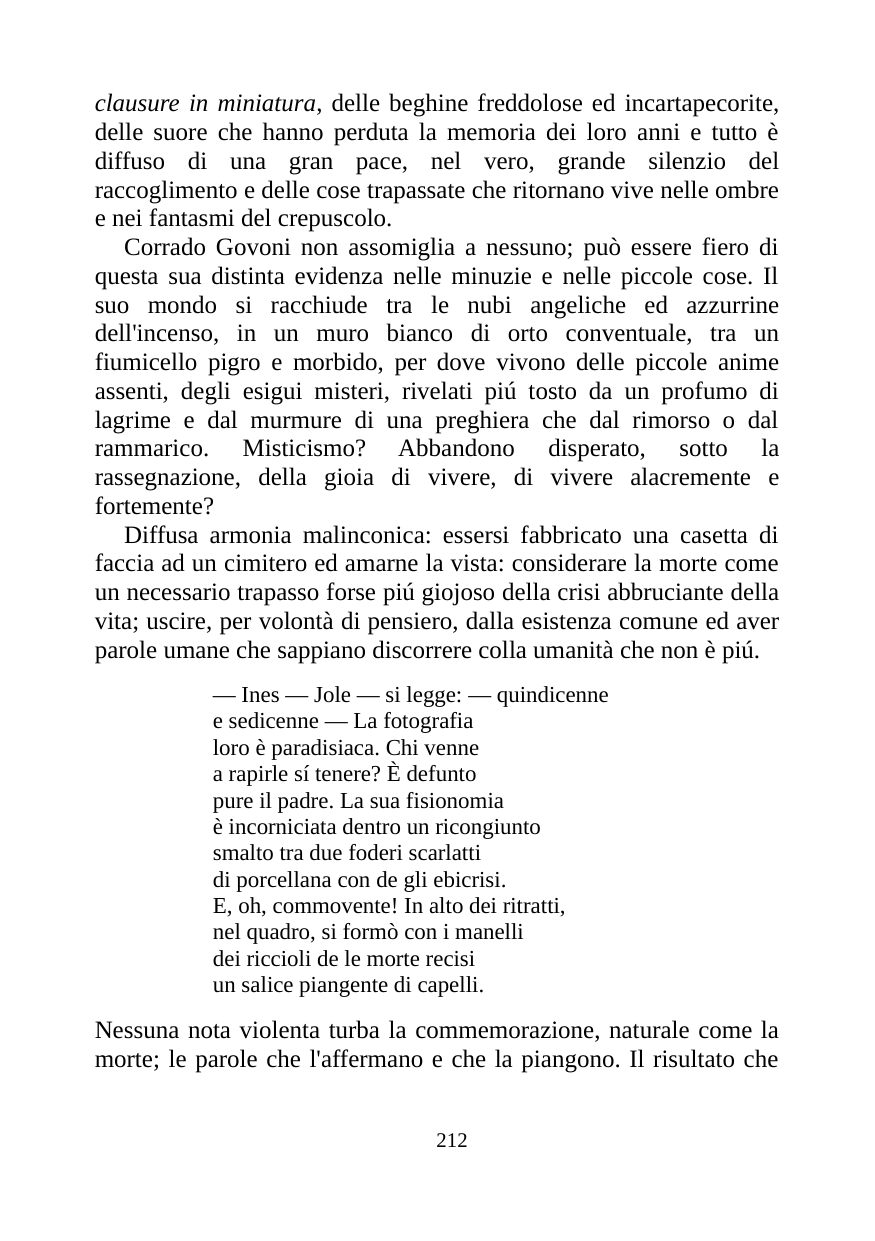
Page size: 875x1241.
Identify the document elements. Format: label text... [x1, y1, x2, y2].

text clausure in miniatura, delle beghine freddolose ed incartapecorite, delle suore che hanno perduta la memoria dei loro anni e tutto è diffuso di una gran pace, nel vero, grande silenzio del raccoglimento e delle cose trapassate che ritornano vive nelle ombre e nei fantasmi del crepuscolo. [94, 88, 779, 232]
text Nessuna nota violenta turba la commemorazione, naturale come la morte; le parole che l'affermano e che la piangono. Il risultato che [94, 1015, 779, 1073]
text Corrado Govoni non assomiglia a nessuno; può essere fiero di questa sua distinta evidenza nelle minuzie e nelle piccole cose. Il suo mondo si racchiude tra le nubi angeliche ed azzurrine dell'incenso, in un muro bianco di orto conventuale, tra un fiumicello pigro e morbido, per dove vivono delle piccole anime assenti, degli esigui misteri, rivelati piú tosto da un profumo di lagrime e dal murmure di una preghiera che dal rimorso o dal rammarico. Misticismo? Abbandono disperato, sotto la rassegnazione, della gioia di vivere, di vivere alacremente e fortemente? [94, 232, 779, 520]
text — Ines — Jole — si legge: — quindicenne e sedicenne — La fotografia loro è paradisiaca. Chi venne a rapirle sí tenere? È defunto pure il padre. La sua fisionomia è incorniciata dentro un ricongiunto smalto tra due foderi scarlatti di porcellana con de gli ebicrisi. E, oh, commovente! In alto dei ritratti, nel quadro, si formò con i manelli dei riccioli de le morte recisi un salice piangente di capelli. [213, 681, 779, 997]
text Diffusa armonia malinconica: essersi fabbricato una casetta di faccia ad un cimitero ed amarne la vista: considerare la morte come un necessario trapasso forse piú giojoso della crisi abbruciante della vita; uscire, per volontà di pensiero, dalla esistenza comune ed aver parole umane che sappiano discorrere colla umanità che non è piú. [94, 520, 779, 663]
